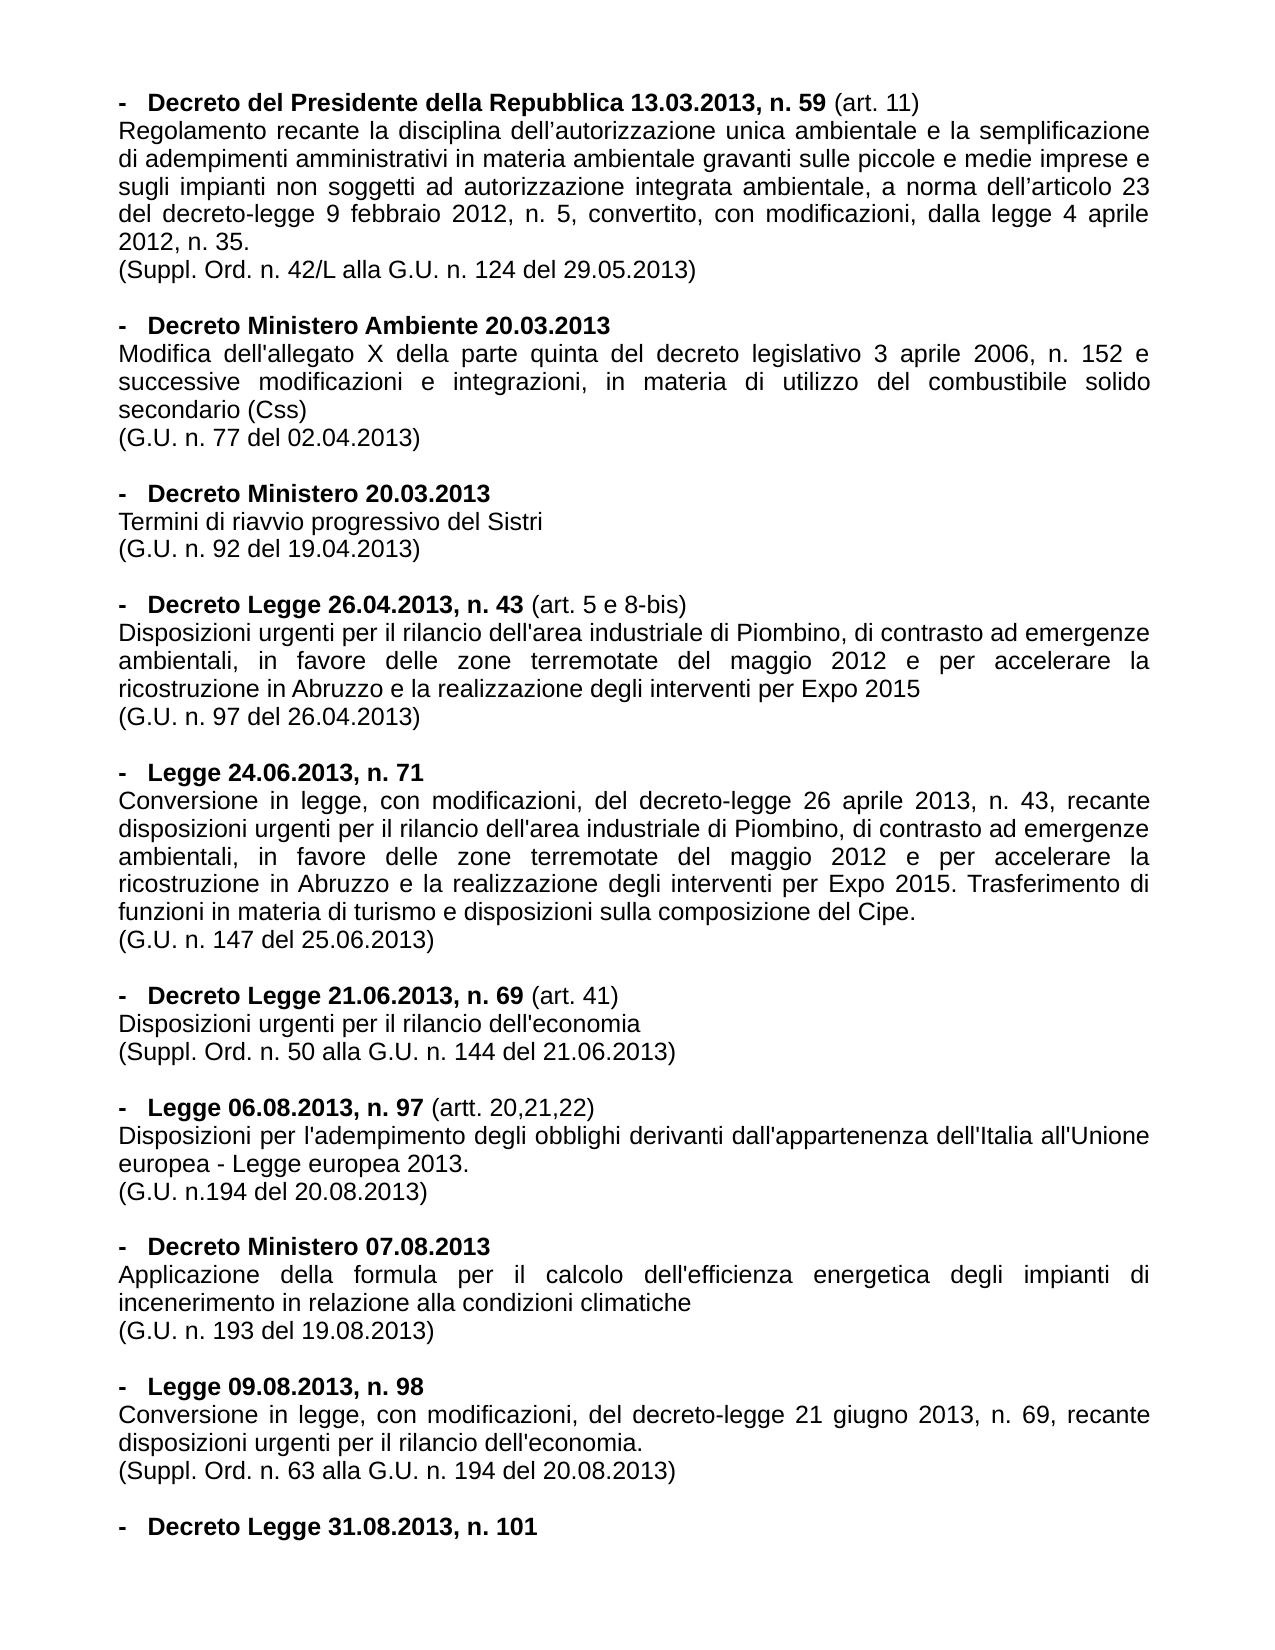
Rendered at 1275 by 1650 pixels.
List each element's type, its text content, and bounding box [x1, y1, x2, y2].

text (G.U. n. 97 del 26.04.2013) [118, 703, 1152, 731]
text - Legge 24.06.2013, n. 71 [118, 758, 1152, 786]
text - Decreto Legge 26.04.2013, n. 43 (art. 5 e 8-bis) [118, 591, 1152, 619]
text (Suppl. Ord. n. 63 alla G.U. n. 194 del 20.08.2013) [118, 1456, 1152, 1484]
text Disposizioni urgenti per il rilancio dell'economia [118, 1010, 1152, 1038]
text Applicazione della formula per il calcolo dell'efficienza energetica degli impianti di incenerimento in relazione alla condizioni climatiche [118, 1261, 1152, 1317]
text Conversione in legge, con modificazioni, del decreto-legge 26 aprile 2013, n. 43, recante disposizioni urgenti per il rilancio dell'area industriale di Piombino, di contrasto ad emergenze ambientali, in favore delle zone terremotate del maggio 2012 e per accelerare la ricostruzione in Abruzzo e la realizzazione degli interventi per Expo 2015. Trasferimento di funzioni in materia di turismo e disposizioni sulla composizione del Cipe. [118, 786, 1152, 926]
text Modifica dell'allegato X della parte quinta del decreto legislativo 3 aprile 2006, n. 152 e successive modificazioni e integrazioni, in materia di utilizzo del combustibile solido secondario (Css) [118, 340, 1152, 423]
text (Suppl. Ord. n. 42/L alla G.U. n. 124 del 29.05.2013) [118, 256, 1152, 284]
text (G.U. n. 193 del 19.08.2013) [118, 1317, 1152, 1345]
text - Decreto Legge 21.06.2013, n. 69 (art. 41) [118, 982, 1152, 1010]
text (G.U. n. 147 del 25.06.2013) [118, 926, 1152, 954]
text - Legge 09.08.2013, n. 98 [118, 1373, 1152, 1401]
text - Decreto Ministero Ambiente 20.03.2013 [118, 312, 1152, 340]
text Regolamento recante la disciplina dell’autorizzazione unica ambientale e la semplificazione di adempimenti amministrativi in materia ambientale gravanti sulle piccole e medie imprese e sugli impianti non soggetti ad autorizzazione integrata ambientale, a norma dell’articolo 23 del decreto-legge 9 febbraio 2012, n. 5, convertito, con modificazioni, dalla legge 4 aprile 2012, n. 35. [118, 116, 1152, 256]
text - Legge 06.08.2013, n. 97 (artt. 20,21,22) [118, 1093, 1152, 1121]
text Termini di riavvio progressivo del Sistri [118, 507, 1157, 535]
text (G.U. n.194 del 20.08.2013) [118, 1177, 1152, 1205]
text (G.U. n. 92 del 19.04.2013) [118, 535, 1157, 563]
text (Suppl. Ord. n. 50 alla G.U. n. 144 del 21.06.2013) [118, 1038, 1152, 1066]
text - Decreto Ministero 20.03.2013 [118, 479, 1152, 507]
text Disposizioni urgenti per il rilancio dell'area industriale di Piombino, di contrasto ad emergenze ambientali, in favore delle zone terremotate del maggio 2012 e per accelerare la ricostruzione in Abruzzo e la realizzazione degli interventi per Expo 2015 [118, 619, 1152, 703]
text - Decreto Legge 31.08.2013, n. 101 [118, 1512, 1152, 1540]
text - Decreto Ministero 07.08.2013 [118, 1233, 1152, 1261]
text (G.U. n. 77 del 02.04.2013) [118, 423, 1152, 451]
text - Decreto del Presidente della Repubblica 13.03.2013, n. 59 (art. 11) [118, 88, 1152, 116]
text Conversione in legge, con modificazioni, del decreto-legge 21 giugno 2013, n. 69, recante disposizioni urgenti per il rilancio dell'economia. [118, 1401, 1152, 1456]
text Disposizioni per l'adempimento degli obblighi derivanti dall'appartenenza dell'Italia all'Unione europea - Legge europea 2013. [118, 1121, 1152, 1177]
